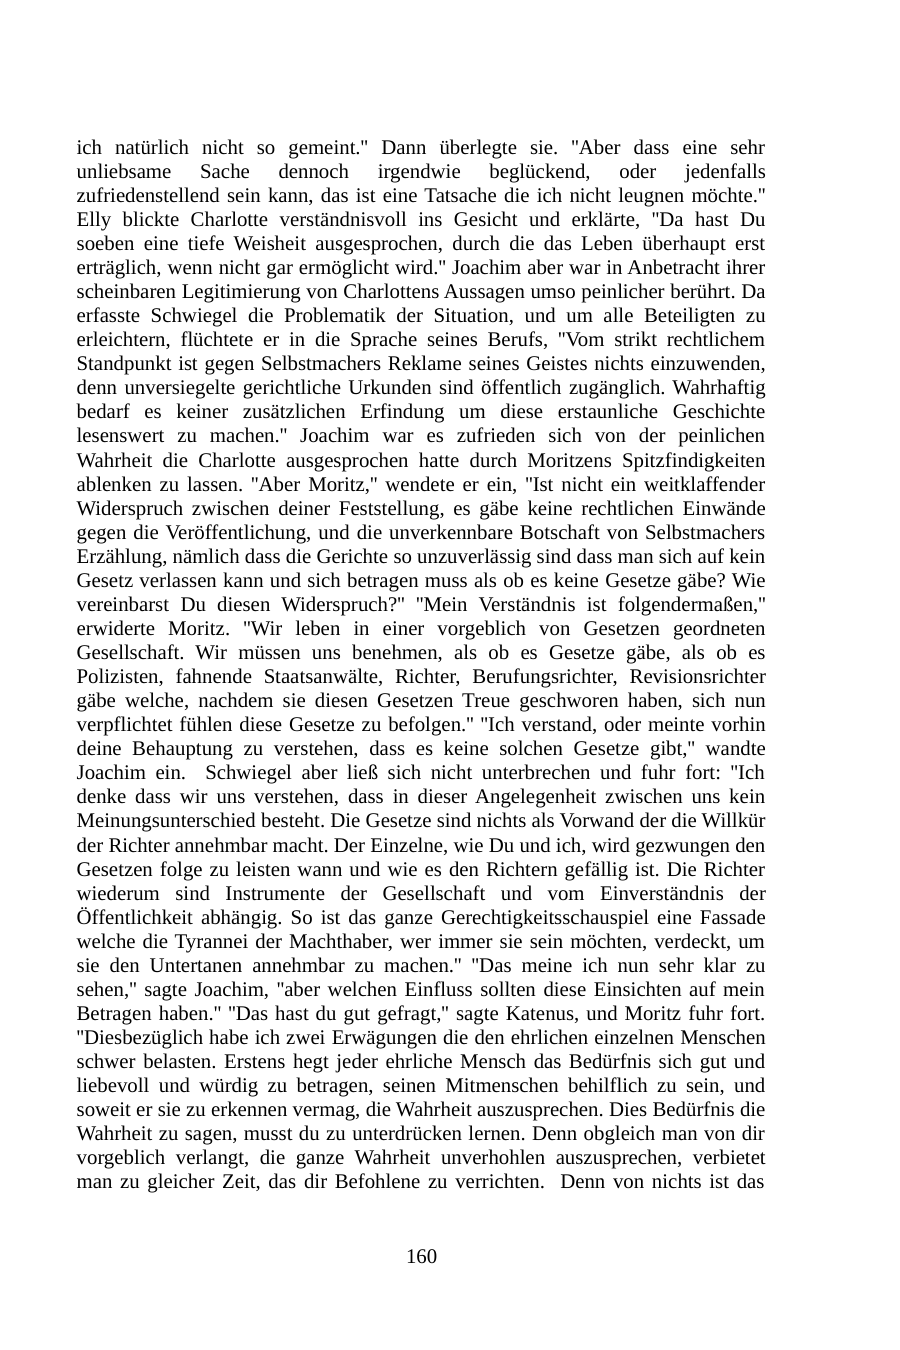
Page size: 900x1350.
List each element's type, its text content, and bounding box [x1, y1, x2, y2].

text ich natürlich nicht so gemeint.'' Dann überlegte sie. ''Aber dass eine sehr unliebsame Sache dennoch irgendwie beglückend, oder jedenfalls zufriedenstellend sein kann, das ist eine Tatsache die ich nicht leugnen möchte.'' Elly blickte Charlotte verständnisvoll ins Gesicht und erklärte, ''Da hast Du soeben eine tiefe Weisheit ausgesprochen, durch die das Leben überhaupt erst erträglich, wenn nicht gar ermöglicht wird.'' Joachim aber war in Anbetracht ihrer scheinbaren Legitimierung von Charlottens Aussagen umso peinlicher berührt. Da erfasste Schwiegel die Problematik der Situation, und um alle Beteiligten zu erleichtern, flüchtete er in die Sprache seines Berufs, ''Vom strikt rechtlichem Standpunkt ist gegen Selbstmachers Reklame seines Geistes nichts einzuwenden, denn unversiegelte gerichtliche Urkunden sind öffentlich zugänglich. Wahrhaftig bedarf es keiner zusätzlichen Erfindung um diese erstaunliche Geschichte lesenswert zu machen.'' Joachim war es zufrieden sich von der peinlichen Wahrheit die Charlotte ausgesprochen hatte durch Moritzens Spitzfindigkeiten ablenken zu lassen. ''Aber Moritz,'' wendete er ein, ''Ist nicht ein weitklaffender Widerspruch zwischen deiner Feststellung, es gäbe keine rechtlichen Einwände gegen die Veröffentlichung, und die unverkennbare Botschaft von Selbstmachers Erzählung, nämlich dass die Gerichte so unzuverlässig sind dass man sich auf kein Gesetz verlassen kann und sich betragen muss als ob es keine Gesetze gäbe? Wie vereinbarst Du diesen Widerspruch?'' ''Mein Verständnis ist folgendermaßen,'' erwiderte Moritz. ''Wir leben in einer vorgeblich von Gesetzen geordneten Gesellschaft. Wir müssen uns benehmen, als ob es Gesetze gäbe, als ob es Polizisten, fahnende Staatsanwälte, Richter, Berufungsrichter, Revisionsrichter gäbe welche, nachdem sie diesen Gesetzen Treue geschworen haben, sich nun verpflichtet fühlen diese Gesetze zu befolgen.'' ''Ich verstand, oder meinte vorhin deine Behauptung zu verstehen, dass es keine solchen Gesetze gibt,'' wandte Joachim ein. Schwiegel aber ließ sich nicht unterbrechen und fuhr fort: ''Ich denke dass wir uns verstehen, dass in dieser Angelegenheit zwischen uns kein Meinungsunterschied besteht. Die Gesetze sind nichts als Vorwand der die Willkür der Richter annehmbar macht. Der Einzelne, wie Du und ich, wird gezwungen den Gesetzen folge zu leisten wann und wie es den Richtern gefällig ist. Die Richter wiederum sind Instrumente der Gesellschaft und vom Einverständnis der Öffentlichkeit abhängig. So ist das ganze Gerechtigkeitsschauspiel eine Fassade welche die Tyrannei der Machthaber, wer immer sie sein möchten, verdeckt, um sie den Untertanen annehmbar zu machen.'' ''Das meine ich nun sehr klar zu sehen,'' sagte Joachim, ''aber welchen Einfluss sollten diese Einsichten auf mein Betragen haben.'' ''Das hast du gut gefragt,'' sagte Katenus, und Moritz fuhr fort. ''Diesbezüglich habe ich zwei Erwägungen die den ehrlichen einzelnen Menschen schwer belasten. Erstens hegt jeder ehrliche Mensch das Bedürfnis sich gut und liebevoll und würdig zu betragen, seinen Mitmenschen behilflich zu sein, und soweit er sie zu erkennen vermag, die Wahrheit auszusprechen. Dies Bedürfnis die Wahrheit zu sagen, musst du zu unterdrücken lernen. Denn obgleich man von dir vorgeblich verlangt, die ganze Wahrheit unverhohlen auszusprechen, verbietet man zu gleicher Zeit, das dir Befohlene zu verrichten. Denn von nichts ist das [76, 135, 766, 1193]
